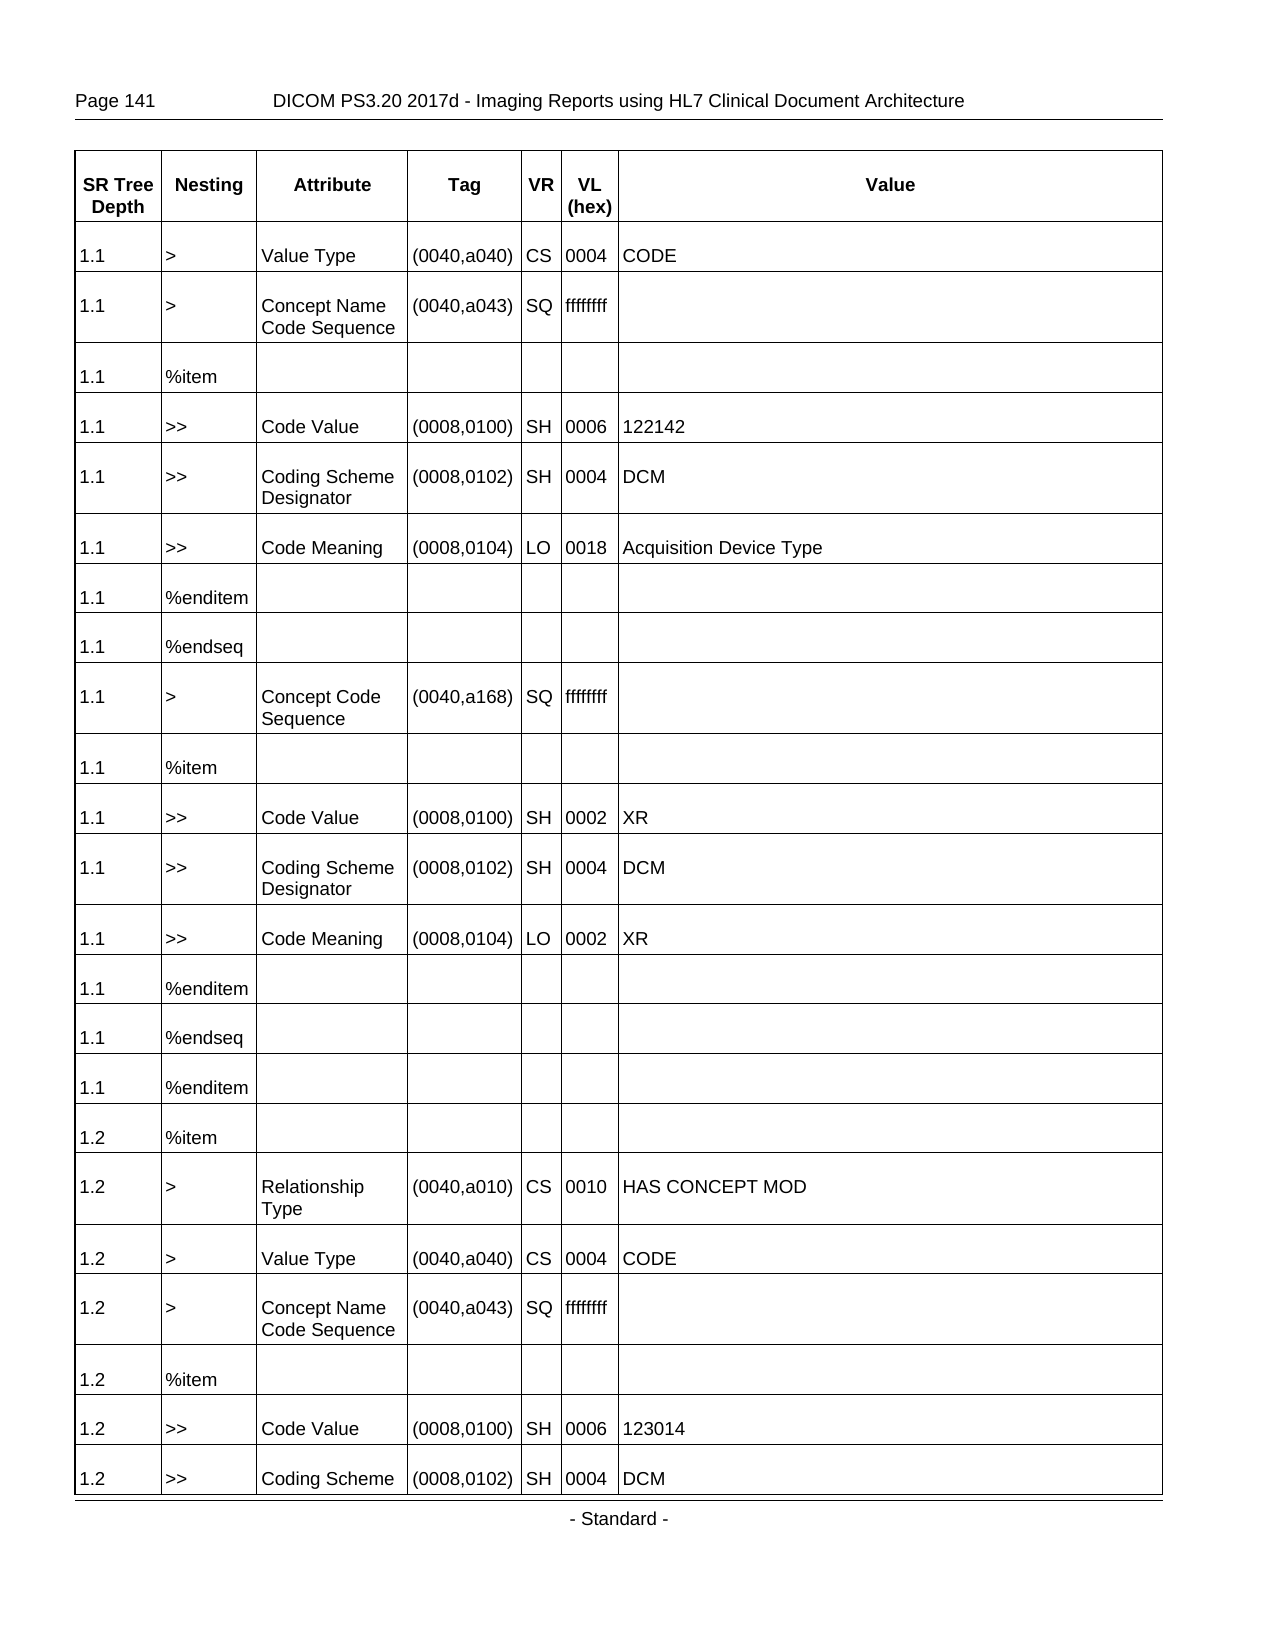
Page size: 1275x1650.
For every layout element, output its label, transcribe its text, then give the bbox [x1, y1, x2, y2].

table_cell 1.2 [76, 1274, 161, 1344]
table_cell [619, 734, 1162, 783]
table_cell [619, 1104, 1162, 1152]
table_cell 0004 [562, 1445, 618, 1493]
table_cell Value Type [257, 222, 407, 271]
table_cell LO [522, 905, 561, 953]
table_cell (0008,0100) [408, 784, 521, 832]
table_cell Coding Scheme Designator [257, 834, 407, 904]
table_cell 0004 [562, 1225, 618, 1273]
table_cell XR [619, 905, 1162, 953]
table_cell [522, 343, 561, 392]
table_cell [619, 1274, 1162, 1344]
table_cell 1.2 [76, 1153, 161, 1223]
table_cell Value Type [257, 1225, 407, 1273]
table_cell >> [162, 393, 256, 442]
table_cell 0002 [562, 905, 618, 953]
table_cell (0008,0104) [408, 514, 521, 562]
table_cell SQ [522, 272, 561, 342]
table_cell [257, 1104, 407, 1152]
table_cell [257, 1054, 407, 1102]
table_cell >> [162, 443, 256, 513]
table_cell [257, 1004, 407, 1053]
table_cell (0008,0102) [408, 1445, 521, 1493]
table_cell >> [162, 1445, 256, 1493]
table_cell 1.1 [76, 393, 161, 442]
table_cell DCM [619, 834, 1162, 904]
table_cell [562, 955, 618, 1003]
table_cell 1.2 [76, 1395, 161, 1444]
table_cell 1.1 [76, 613, 161, 662]
table_cell [522, 1054, 561, 1102]
table_cell (0040,a168) [408, 663, 521, 733]
table_cell 1.1 [76, 1054, 161, 1102]
table_cell [619, 1004, 1162, 1053]
table_cell 0002 [562, 784, 618, 832]
table_cell [408, 734, 521, 783]
table_cell (0040,a043) [408, 272, 521, 342]
table_cell 1.1 [76, 443, 161, 513]
table_cell Coding Scheme Designator [257, 443, 407, 513]
table_cell [408, 1054, 521, 1102]
table_header Tag [408, 151, 521, 221]
table_cell > [162, 1274, 256, 1344]
table_cell [257, 564, 407, 612]
table_cell (0040,a010) [408, 1153, 521, 1223]
table_cell SH [522, 443, 561, 513]
table_cell %item [162, 1104, 256, 1152]
table_cell [522, 955, 561, 1003]
table_cell [408, 1004, 521, 1053]
table_cell [619, 564, 1162, 612]
table_cell [408, 955, 521, 1003]
table_cell ffffffff [562, 663, 618, 733]
table_cell (0040,a043) [408, 1274, 521, 1344]
table_cell SH [522, 834, 561, 904]
table_cell Concept Name Code Sequence [257, 1274, 407, 1344]
table_cell CS [522, 222, 561, 271]
table_cell Code Value [257, 784, 407, 832]
table_cell [619, 1054, 1162, 1102]
table_cell [562, 1004, 618, 1053]
table_cell [257, 1345, 407, 1394]
table_cell [408, 564, 521, 612]
table_cell 0018 [562, 514, 618, 562]
table_cell (0008,0102) [408, 834, 521, 904]
table_cell 1.1 [76, 514, 161, 562]
table_cell 122142 [619, 393, 1162, 442]
table_cell [257, 955, 407, 1003]
table_header Nesting [162, 151, 256, 221]
table_cell [408, 343, 521, 392]
table_cell %endseq [162, 613, 256, 662]
table_cell SH [522, 1395, 561, 1444]
table_cell 1.2 [76, 1104, 161, 1152]
table_cell 1.1 [76, 1004, 161, 1053]
table_cell 123014 [619, 1395, 1162, 1444]
table_cell (0008,0104) [408, 905, 521, 953]
table_cell > [162, 272, 256, 342]
table_cell SQ [522, 1274, 561, 1344]
table_cell [522, 1104, 561, 1152]
table_cell 1.2 [76, 1345, 161, 1394]
table_cell 0004 [562, 443, 618, 513]
table_cell SH [522, 1445, 561, 1493]
table_cell [257, 734, 407, 783]
table_cell [562, 613, 618, 662]
table_cell >> [162, 905, 256, 953]
table_header Attribute [257, 151, 407, 221]
table_cell > [162, 222, 256, 271]
table_cell DCM [619, 443, 1162, 513]
table_cell [522, 1004, 561, 1053]
table_cell [619, 955, 1162, 1003]
table_cell 0006 [562, 1395, 618, 1444]
table_cell [522, 734, 561, 783]
table_cell >> [162, 1395, 256, 1444]
table_cell [408, 613, 521, 662]
table_cell (0008,0100) [408, 1395, 521, 1444]
table_cell %item [162, 734, 256, 783]
table_cell %enditem [162, 1054, 256, 1102]
table_cell %item [162, 1345, 256, 1394]
table_cell 1.1 [76, 905, 161, 953]
table_cell > [162, 1225, 256, 1273]
table_cell Code Value [257, 393, 407, 442]
table_cell 0004 [562, 834, 618, 904]
table_cell [619, 272, 1162, 342]
table_cell 0004 [562, 222, 618, 271]
table_cell 1.1 [76, 564, 161, 612]
table_cell [562, 1104, 618, 1152]
table_cell [619, 663, 1162, 733]
table_cell Relationship Type [257, 1153, 407, 1223]
table_cell %endseq [162, 1004, 256, 1053]
table_cell 1.1 [76, 834, 161, 904]
table_cell [619, 1345, 1162, 1394]
table_cell >> [162, 514, 256, 562]
table_cell [562, 734, 618, 783]
table_cell %enditem [162, 955, 256, 1003]
table_cell [562, 564, 618, 612]
table_cell Acquisition Device Type [619, 514, 1162, 562]
table_cell Code Meaning [257, 905, 407, 953]
table_cell Code Meaning [257, 514, 407, 562]
table_cell [522, 1345, 561, 1394]
table_cell > [162, 1153, 256, 1223]
table_cell 1.2 [76, 1445, 161, 1493]
table_cell 0006 [562, 393, 618, 442]
table_cell (0008,0102) [408, 443, 521, 513]
table_cell SQ [522, 663, 561, 733]
table_cell [408, 1345, 521, 1394]
table_cell >> [162, 834, 256, 904]
table_cell (0008,0100) [408, 393, 521, 442]
table_cell 1.1 [76, 663, 161, 733]
table_cell Code Value [257, 1395, 407, 1444]
table_cell CODE [619, 222, 1162, 271]
table_cell 1.2 [76, 1225, 161, 1273]
table_header SR Tree Depth [76, 151, 161, 221]
table_cell [522, 613, 561, 662]
table_cell Coding Scheme [257, 1445, 407, 1493]
table_cell [562, 1345, 618, 1394]
table_cell [562, 1054, 618, 1102]
table_cell [257, 613, 407, 662]
table_cell Concept Code Sequence [257, 663, 407, 733]
table_cell 0010 [562, 1153, 618, 1223]
table_cell 1.1 [76, 222, 161, 271]
table_header Value [619, 151, 1162, 221]
table_header VR [522, 151, 561, 221]
table_cell 1.1 [76, 784, 161, 832]
table_cell SH [522, 784, 561, 832]
table_cell [522, 564, 561, 612]
table_cell SH [522, 393, 561, 442]
table_cell [619, 343, 1162, 392]
table_cell > [162, 663, 256, 733]
table_cell 1.1 [76, 955, 161, 1003]
table_header VL (hex) [562, 151, 618, 221]
table_cell XR [619, 784, 1162, 832]
table_cell [257, 343, 407, 392]
table_cell ffffffff [562, 272, 618, 342]
table_cell CODE [619, 1225, 1162, 1273]
table_cell ffffffff [562, 1274, 618, 1344]
table_cell %enditem [162, 564, 256, 612]
table_cell %item [162, 343, 256, 392]
table_cell DCM [619, 1445, 1162, 1493]
table_cell [619, 613, 1162, 662]
table_cell 1.1 [76, 734, 161, 783]
table_cell LO [522, 514, 561, 562]
table_cell Concept Name Code Sequence [257, 272, 407, 342]
table_cell (0040,a040) [408, 222, 521, 271]
table_cell HAS CONCEPT MOD [619, 1153, 1162, 1223]
table_cell 1.1 [76, 343, 161, 392]
table_cell 1.1 [76, 272, 161, 342]
table_cell [408, 1104, 521, 1152]
table_cell >> [162, 784, 256, 832]
table_cell CS [522, 1225, 561, 1273]
table_cell [562, 343, 618, 392]
table_cell CS [522, 1153, 561, 1223]
table_cell (0040,a040) [408, 1225, 521, 1273]
